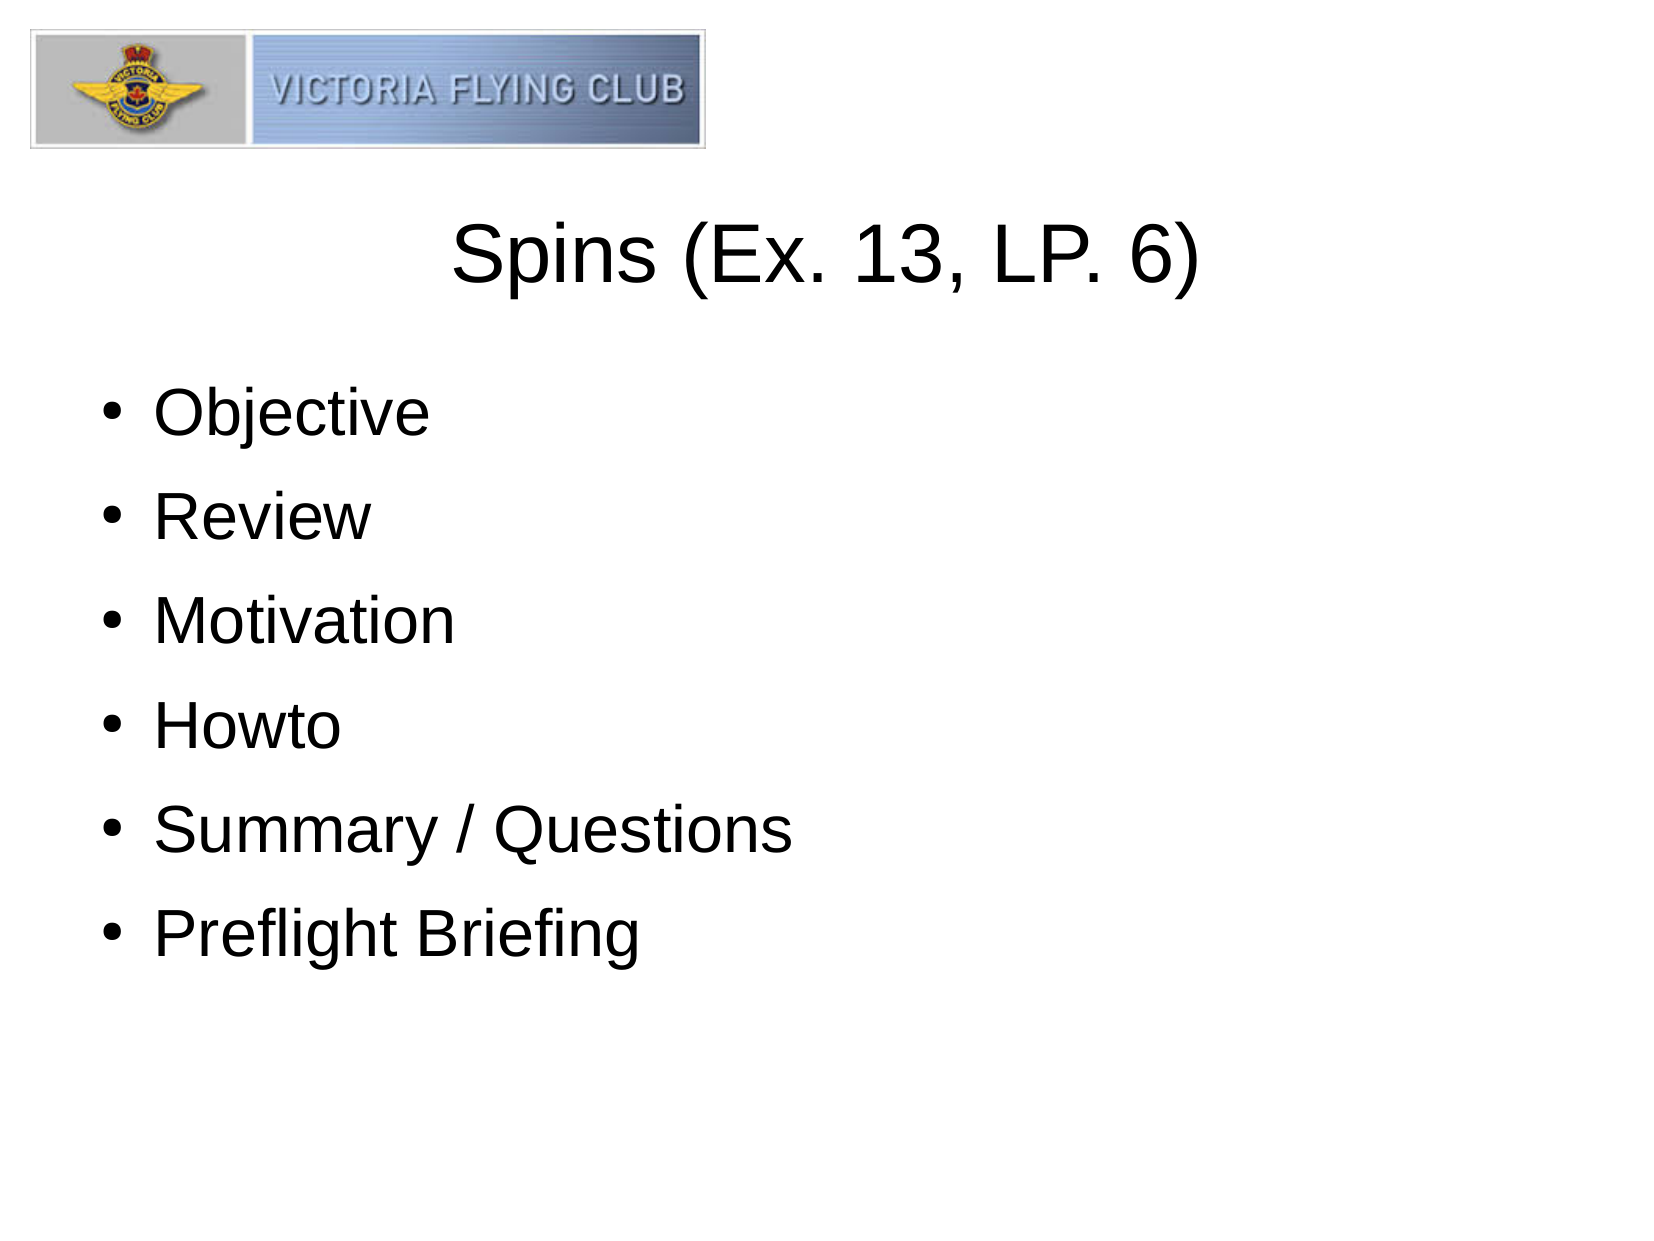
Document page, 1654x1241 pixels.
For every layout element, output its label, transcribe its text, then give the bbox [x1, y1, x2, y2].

title Spins (Ex. 13, LP. 6) [82, 150, 1571, 358]
list Objective Review Motivation Howto Summary / Questions Preflight Briefing [82, 375, 1571, 1095]
picture [30, 29, 706, 149]
